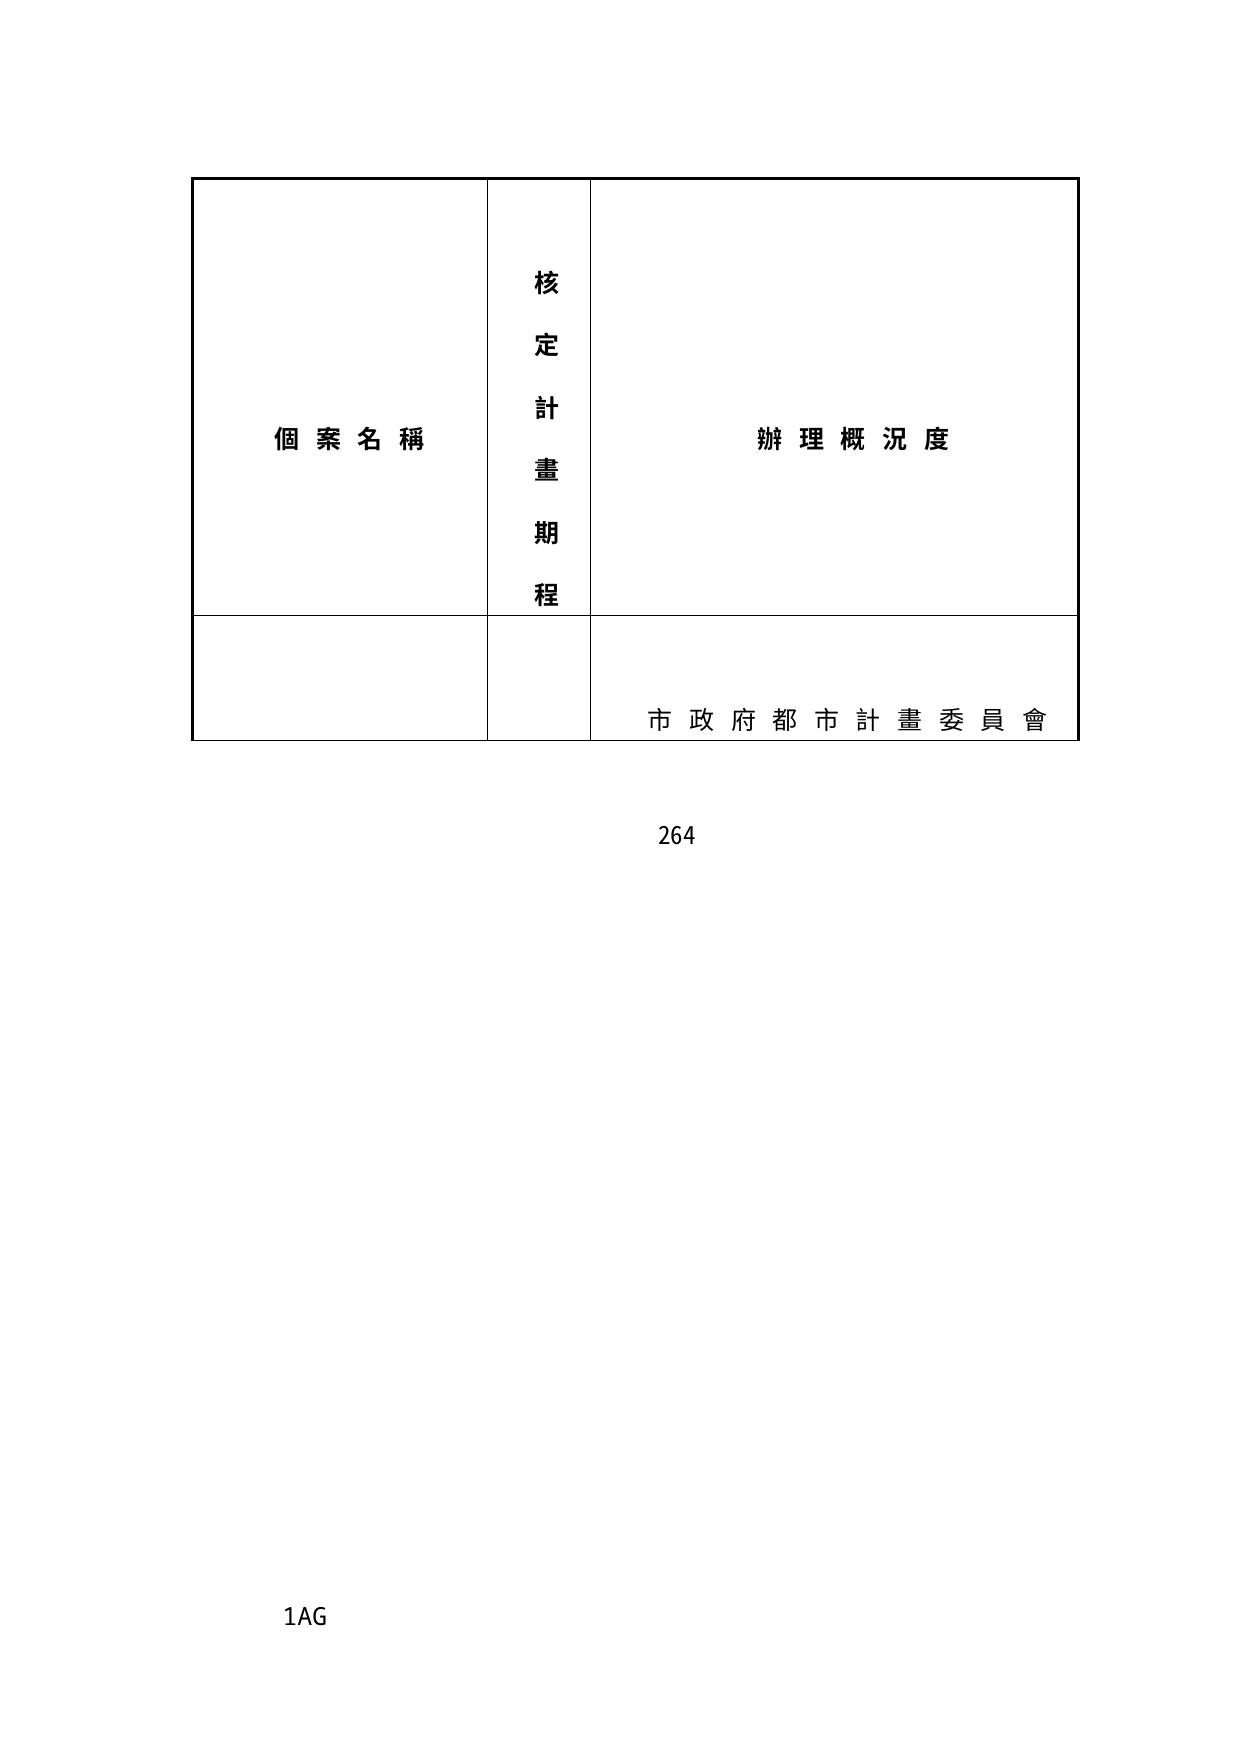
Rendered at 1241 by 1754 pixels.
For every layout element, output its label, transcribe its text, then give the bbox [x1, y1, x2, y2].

table_header 辦理概況度 [591, 180, 1077, 615]
table_header 個案名稱 [194, 180, 487, 615]
table_cell [488, 616, 590, 740]
table_header 核定計畫期程 [488, 180, 590, 615]
table_cell 市政府都市計畫委員會 [591, 616, 1077, 740]
table_cell [194, 616, 487, 740]
